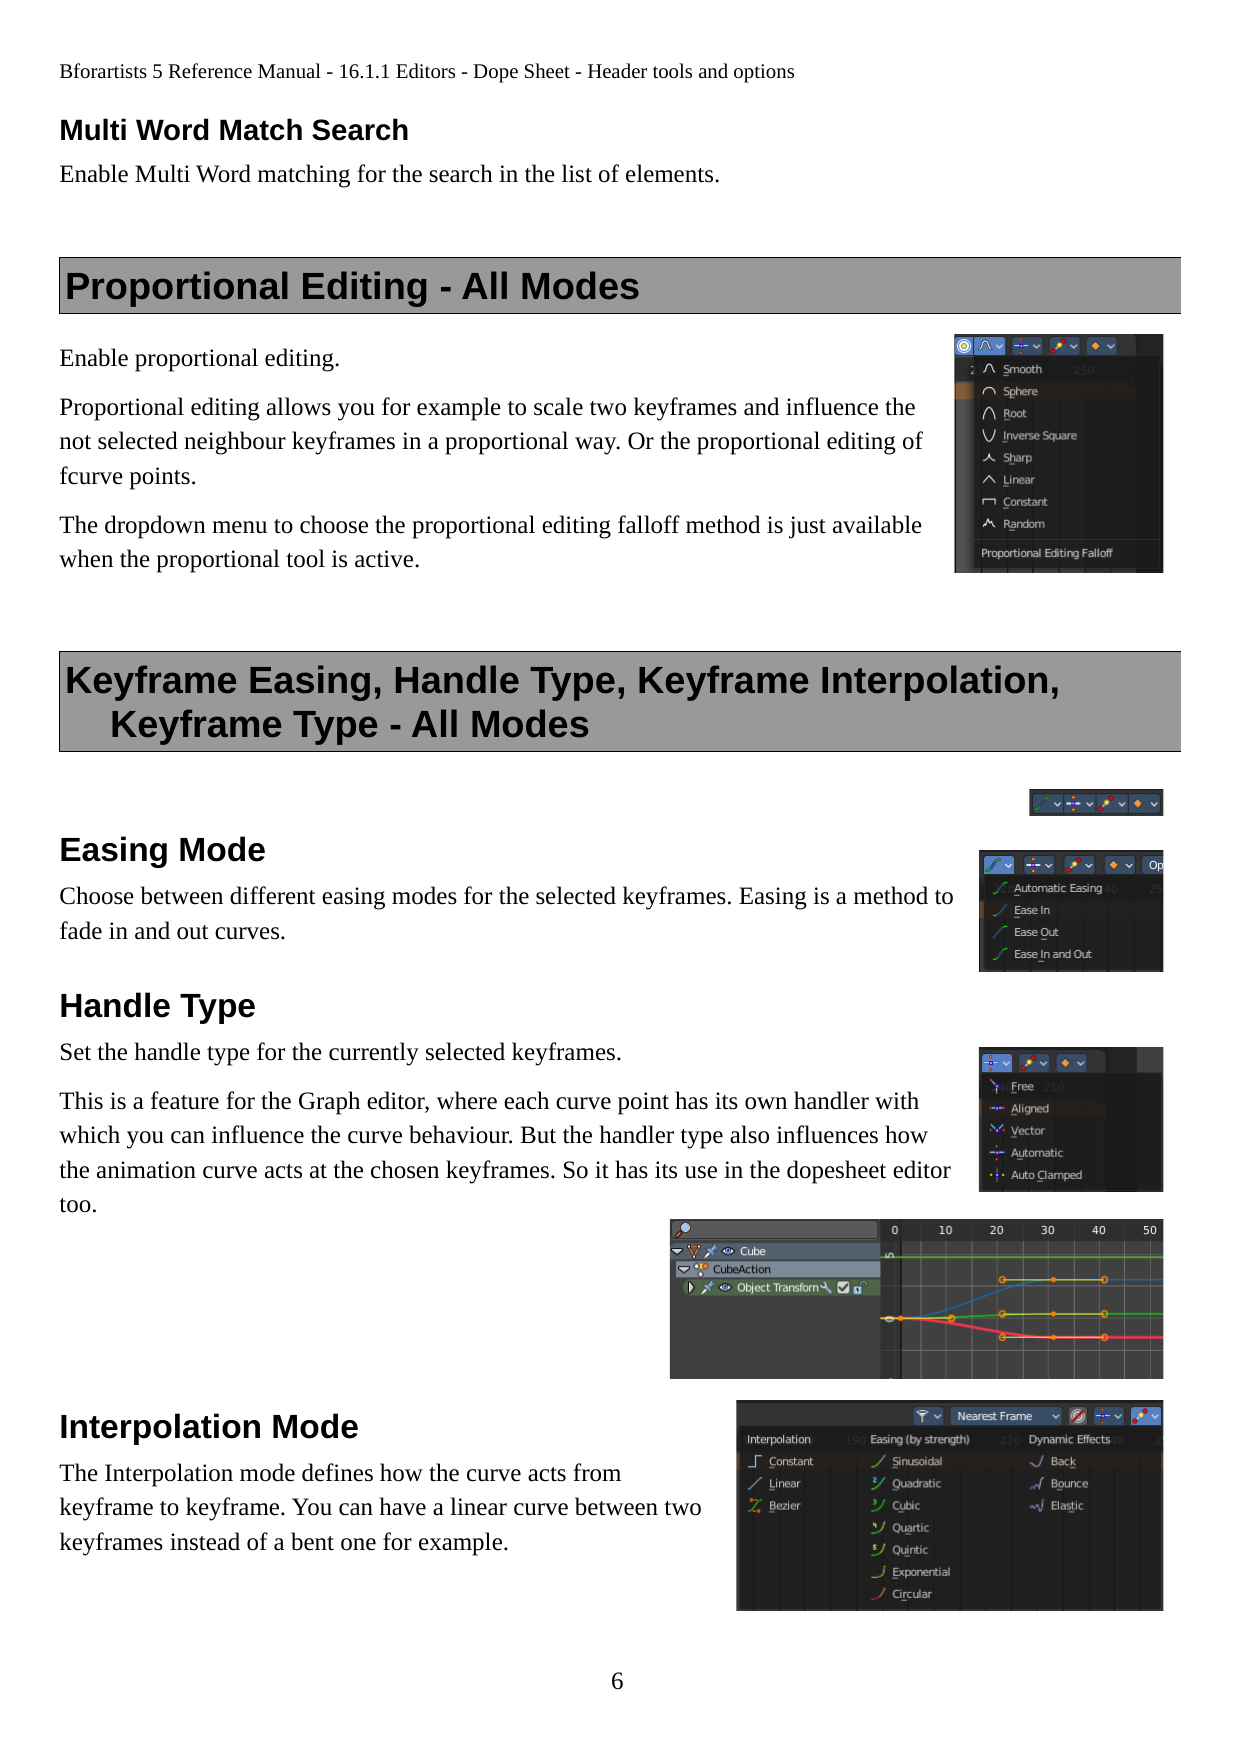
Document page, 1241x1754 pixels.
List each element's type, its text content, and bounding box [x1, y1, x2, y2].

subtitle Easing Mode [59, 830, 1181, 869]
subtitle Handle Type [59, 986, 1181, 1024]
picture [954, 334, 1164, 573]
text The Interpolation mode defines how the curve acts from keyframe to keyframe. You can have a linear curve between two keyframes instead of a bent one for example. [59, 1458, 736, 1555]
picture [736, 1400, 1164, 1611]
table_header Keyframe Easing, Handle Type, Keyframe Interpolation, Keyframe Type - All Modes [60, 652, 1181, 751]
text The dropdown menu to choose the proportional editing falloff method is just available when the proportional tool is active. [59, 510, 954, 573]
subtitle Multi Word Match Search [59, 113, 1181, 146]
text Proportional editing allows you for example to scale two keyframes and influence the not selected neighbour keyframes in a proportional way. Or the proportional editing of fcurve points. [59, 392, 954, 490]
text Set the handle type for the currently selected keyframes. [59, 1037, 1181, 1066]
picture [669, 1219, 1164, 1379]
picture [1029, 789, 1164, 816]
text Enable Multi Word matching for the search in the list of elements. [59, 159, 1181, 188]
table_header Proportional Editing - All Modes [60, 258, 1181, 313]
subtitle Interpolation Mode [59, 1406, 736, 1445]
picture [978, 1047, 1164, 1192]
text Choose between different easing modes for the selected keyframes. Easing is a method to fade in and out curves. [59, 881, 979, 944]
text Enable proportional editing. [59, 343, 954, 372]
subtitle [1164, 1406, 1181, 1445]
picture [979, 850, 1164, 972]
text This is a feature for the Graph editor, where each curve point has its own handler with which you can influence the curve behaviour. But the handler type also influences how the animation curve acts at the chosen keyframes. So it has its use in the dopesheet editor too. [59, 1086, 1181, 1218]
